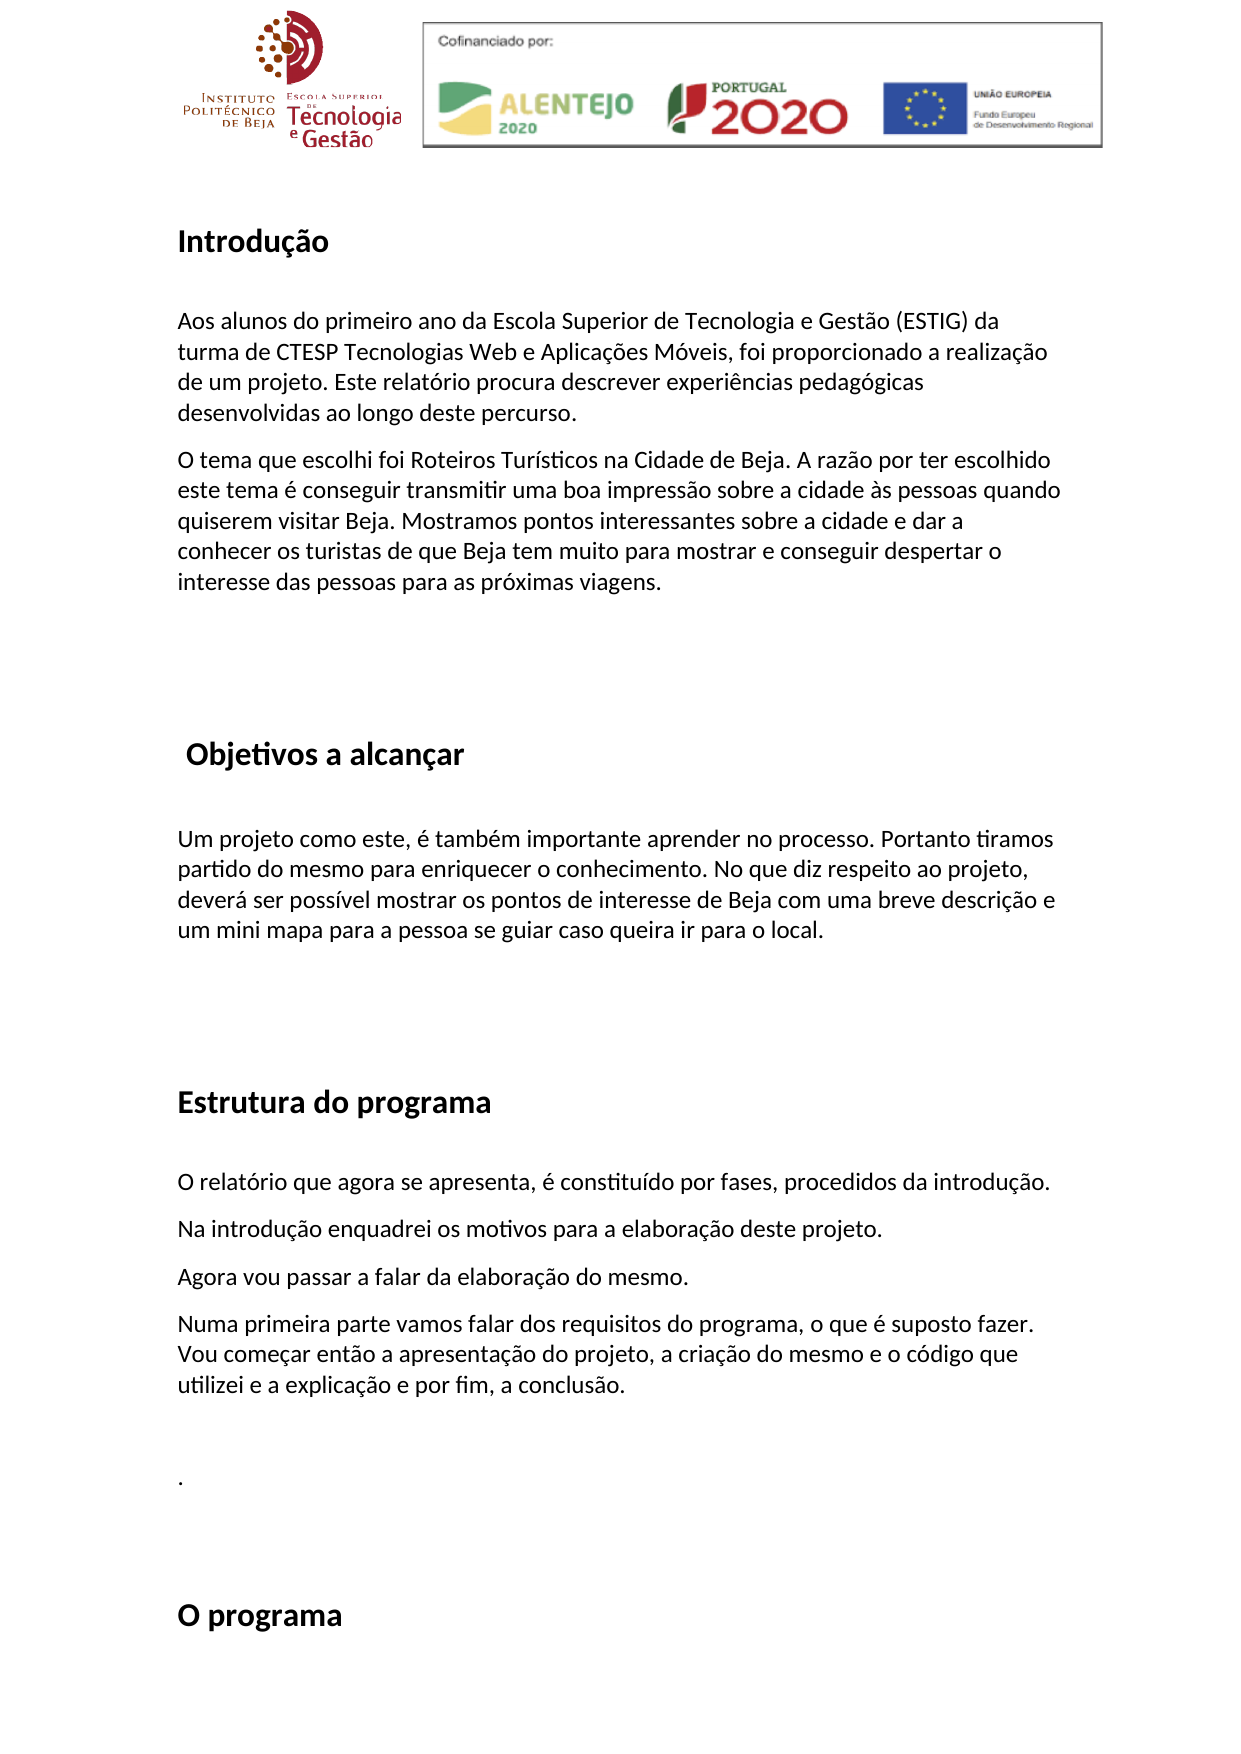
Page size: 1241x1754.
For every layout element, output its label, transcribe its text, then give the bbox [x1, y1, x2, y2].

subtitle Objetivos a alcançar [177, 730, 1063, 776]
text Numa primeira parte vamos falar dos requisitos do programa, o que é suposto fazer. Vou começar então a apresentação do projeto, a criação do mesmo e o código que utilizei e a explicação e por fim, a conclusão. [177, 1308, 1063, 1399]
text Na introdução enquadrei os motivos para a elaboração deste projeto. [177, 1213, 1063, 1244]
subtitle Estrutura do programa [177, 1081, 1063, 1122]
text Um projeto como este, é também importante aprender no processo. Portanto tiramos partido do mesmo para enriquecer o conhecimento. No que diz respeito ao projeto, deverá ser possível mostrar os pontos de interesse de Beja com uma breve descrição e um mini mapa para a pessoa se guiar caso queira ir para o local. [177, 823, 1063, 945]
text . [177, 1461, 1063, 1491]
subtitle Introdução [177, 220, 1063, 261]
text O relatório que agora se apresenta, é constituído por fases, procedidos da introdução. [177, 1166, 1063, 1197]
subtitle O programa [177, 1593, 1063, 1634]
text O tema que escolhi foi Roteiros Turísticos na Cidade de Beja. A razão por ter escolhido este tema é conseguir transmitir uma boa impressão sobre a cidade às pessoas quando quiserem visitar Beja. Mostramos pontos interessantes sobre a cidade e dar a conhecer os turistas de que Beja tem muito para mostrar e conseguir despertar o interesse das pessoas para as próximas viagens. [177, 444, 1063, 597]
text Agora vou passar a falar da elaboração do mesmo. [177, 1261, 1063, 1291]
text Aos alunos do primeiro ano da Escola Superior de Tecnologia e Gestão (ESTIG) da turma de CTESP Tecnologias Web e Aplicações Móveis, foi proporcionado a realização de um projeto. Este relatório procura descrever experiências pedagógicas desenvolvidas ao longo deste percurso. [177, 305, 1063, 427]
